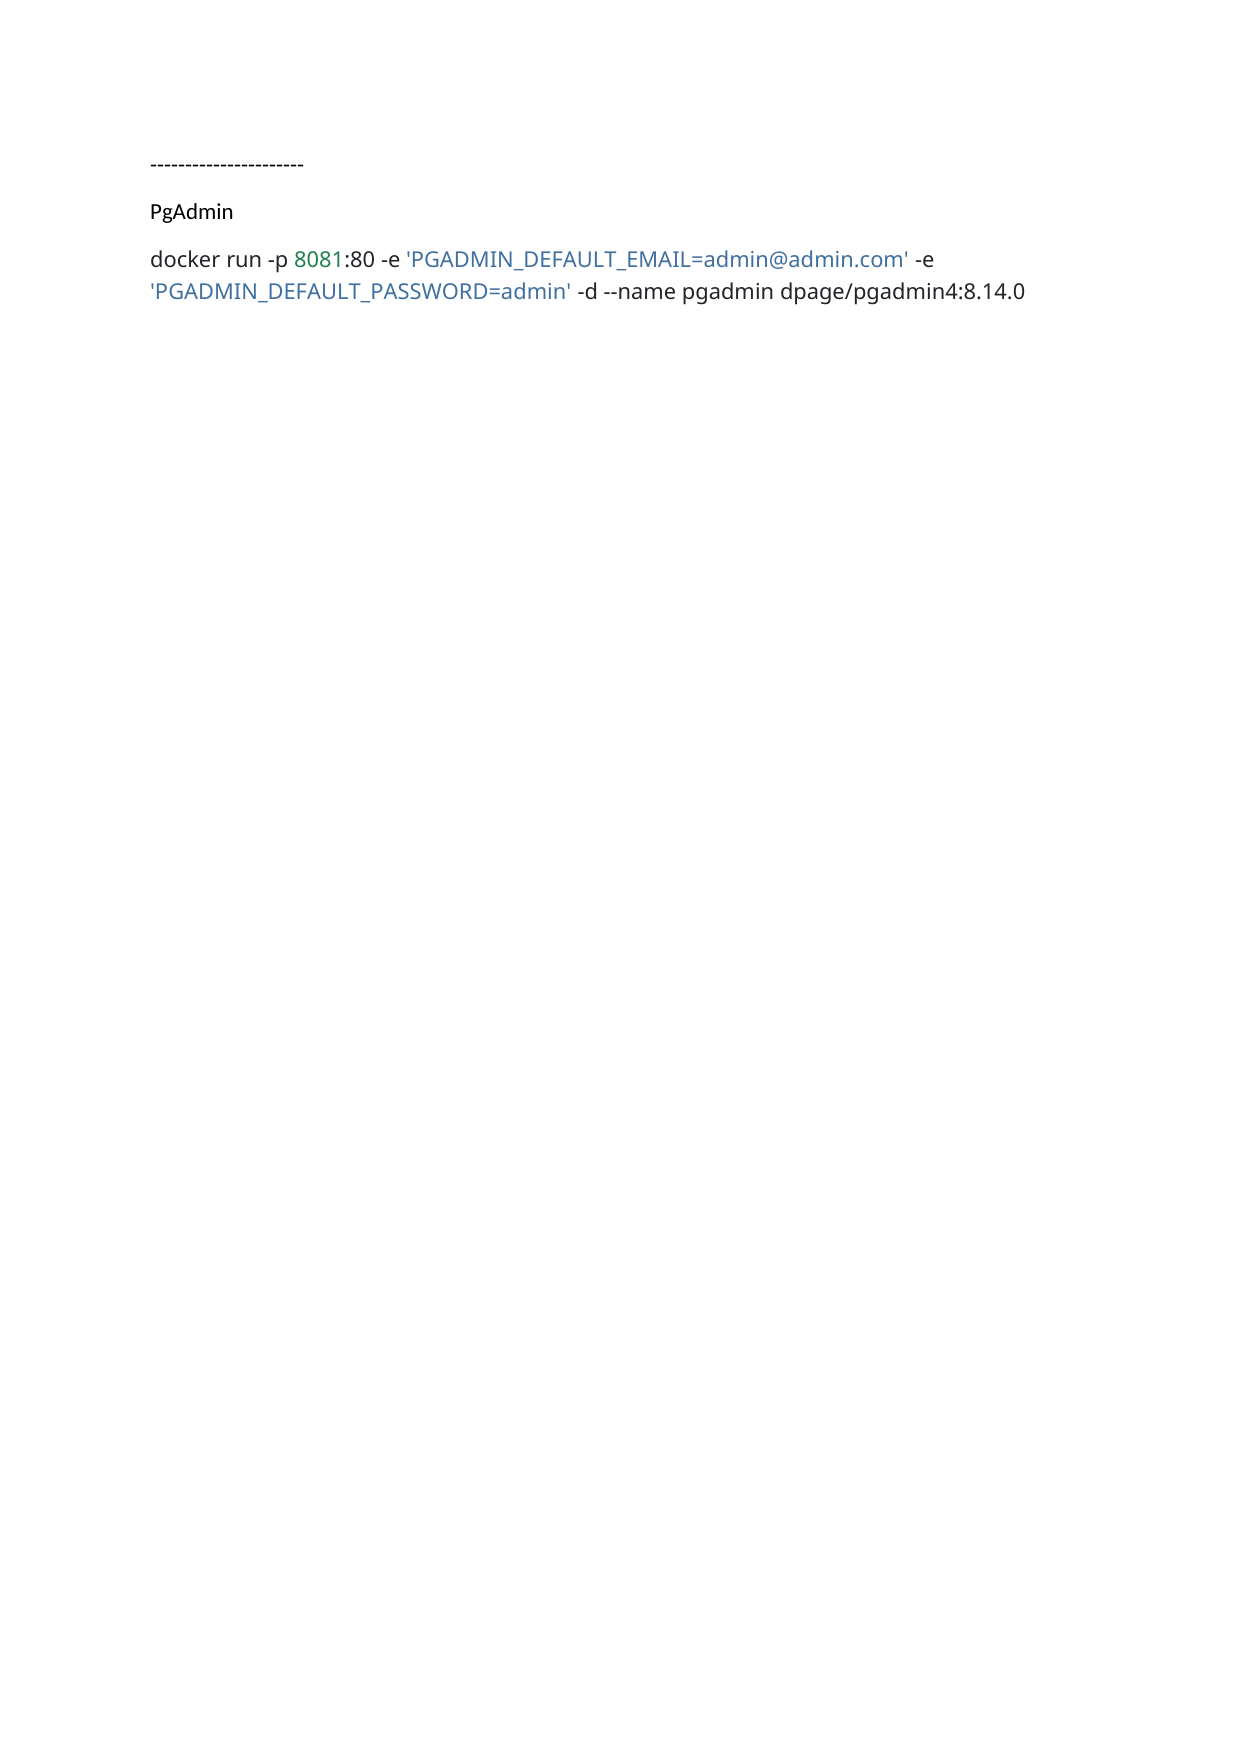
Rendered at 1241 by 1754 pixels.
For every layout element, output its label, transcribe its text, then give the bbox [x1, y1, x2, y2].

text PgAdmin [150, 197, 1090, 225]
text ---------------------- [150, 150, 1090, 178]
text docker run -p 8081:80 -e 'PGADMIN_DEFAULT_EMAIL=admin@admin.com' -e 'PGADMIN_DEFAULT_PASSWORD=admin' -d --name pgadmin dpage/pgadmin4:8.14.0 [150, 244, 1090, 306]
